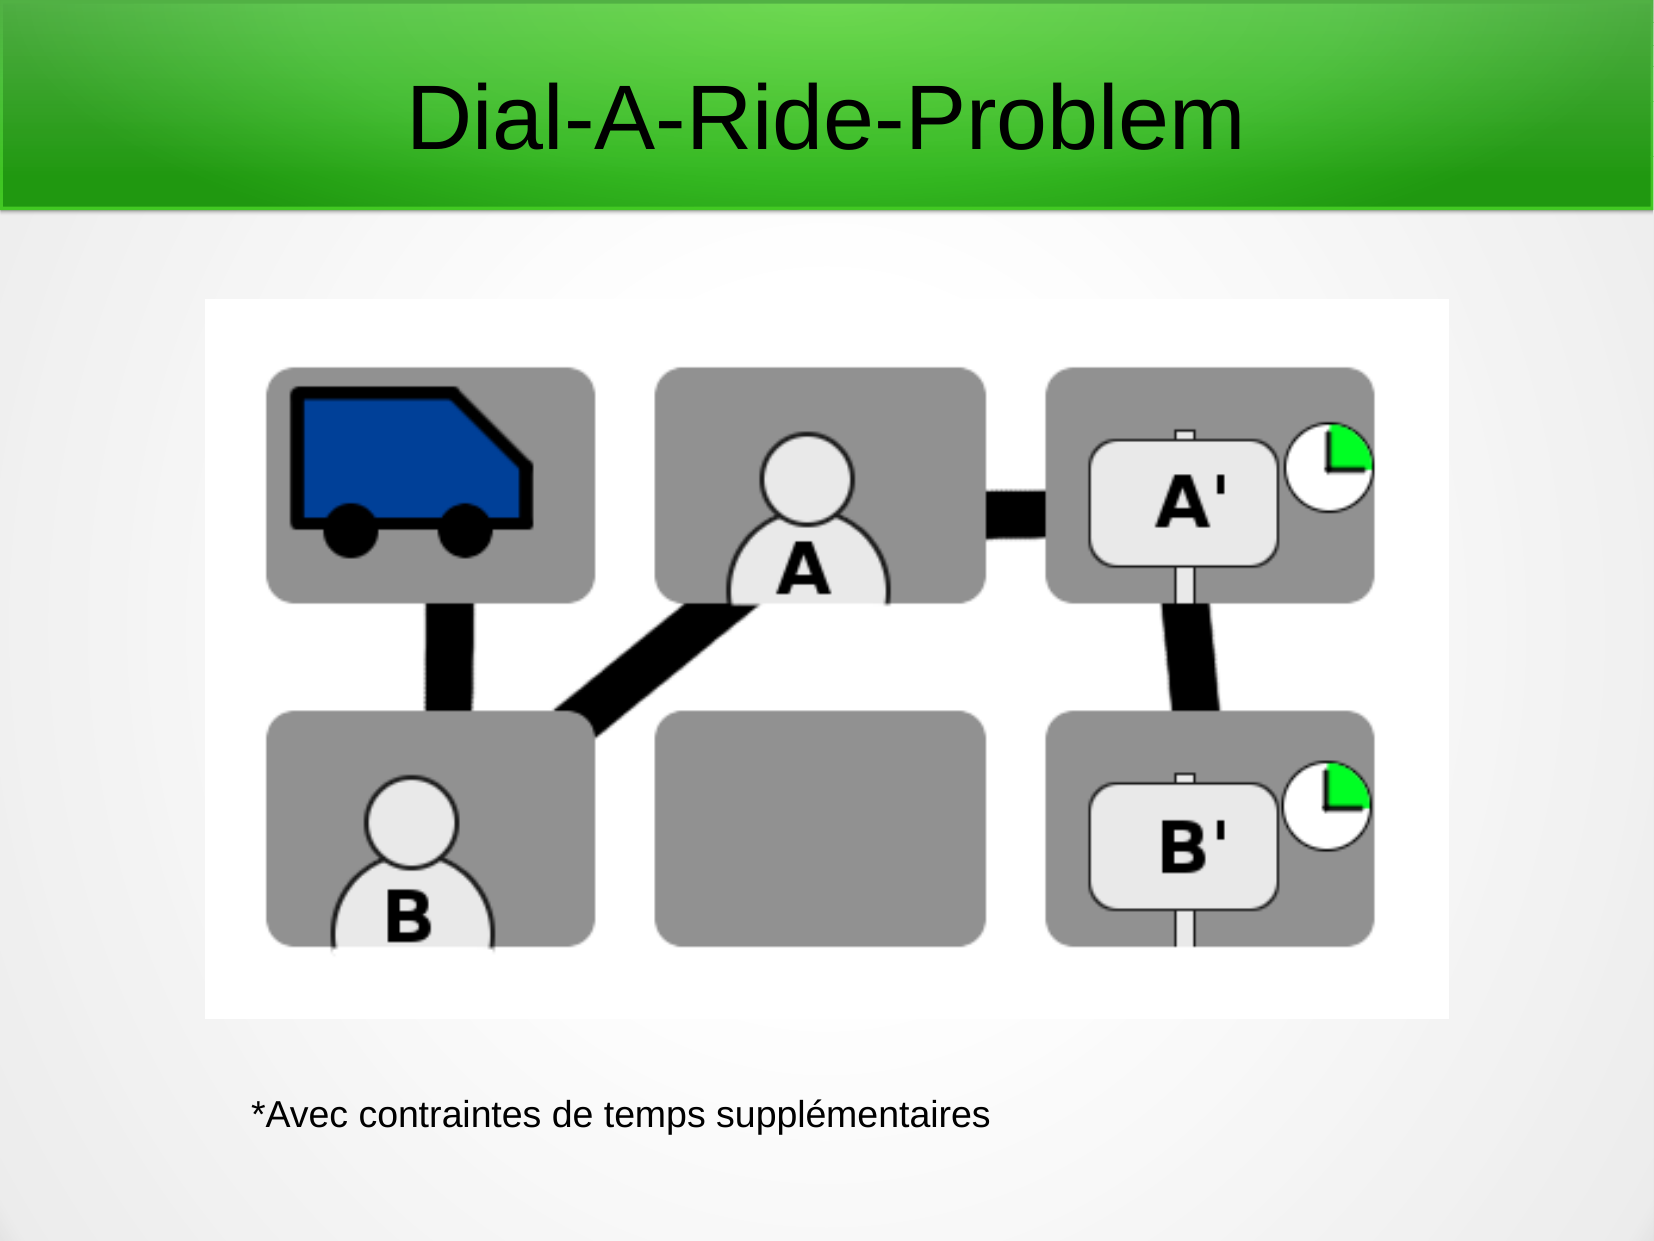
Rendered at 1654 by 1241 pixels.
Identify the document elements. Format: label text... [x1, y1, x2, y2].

text_box *Avec contraintes de temps supplémentaires [236, 1086, 1006, 1144]
title Dial-A-Ride-Problem [82, 47, 1571, 189]
picture [205, 299, 1449, 1019]
